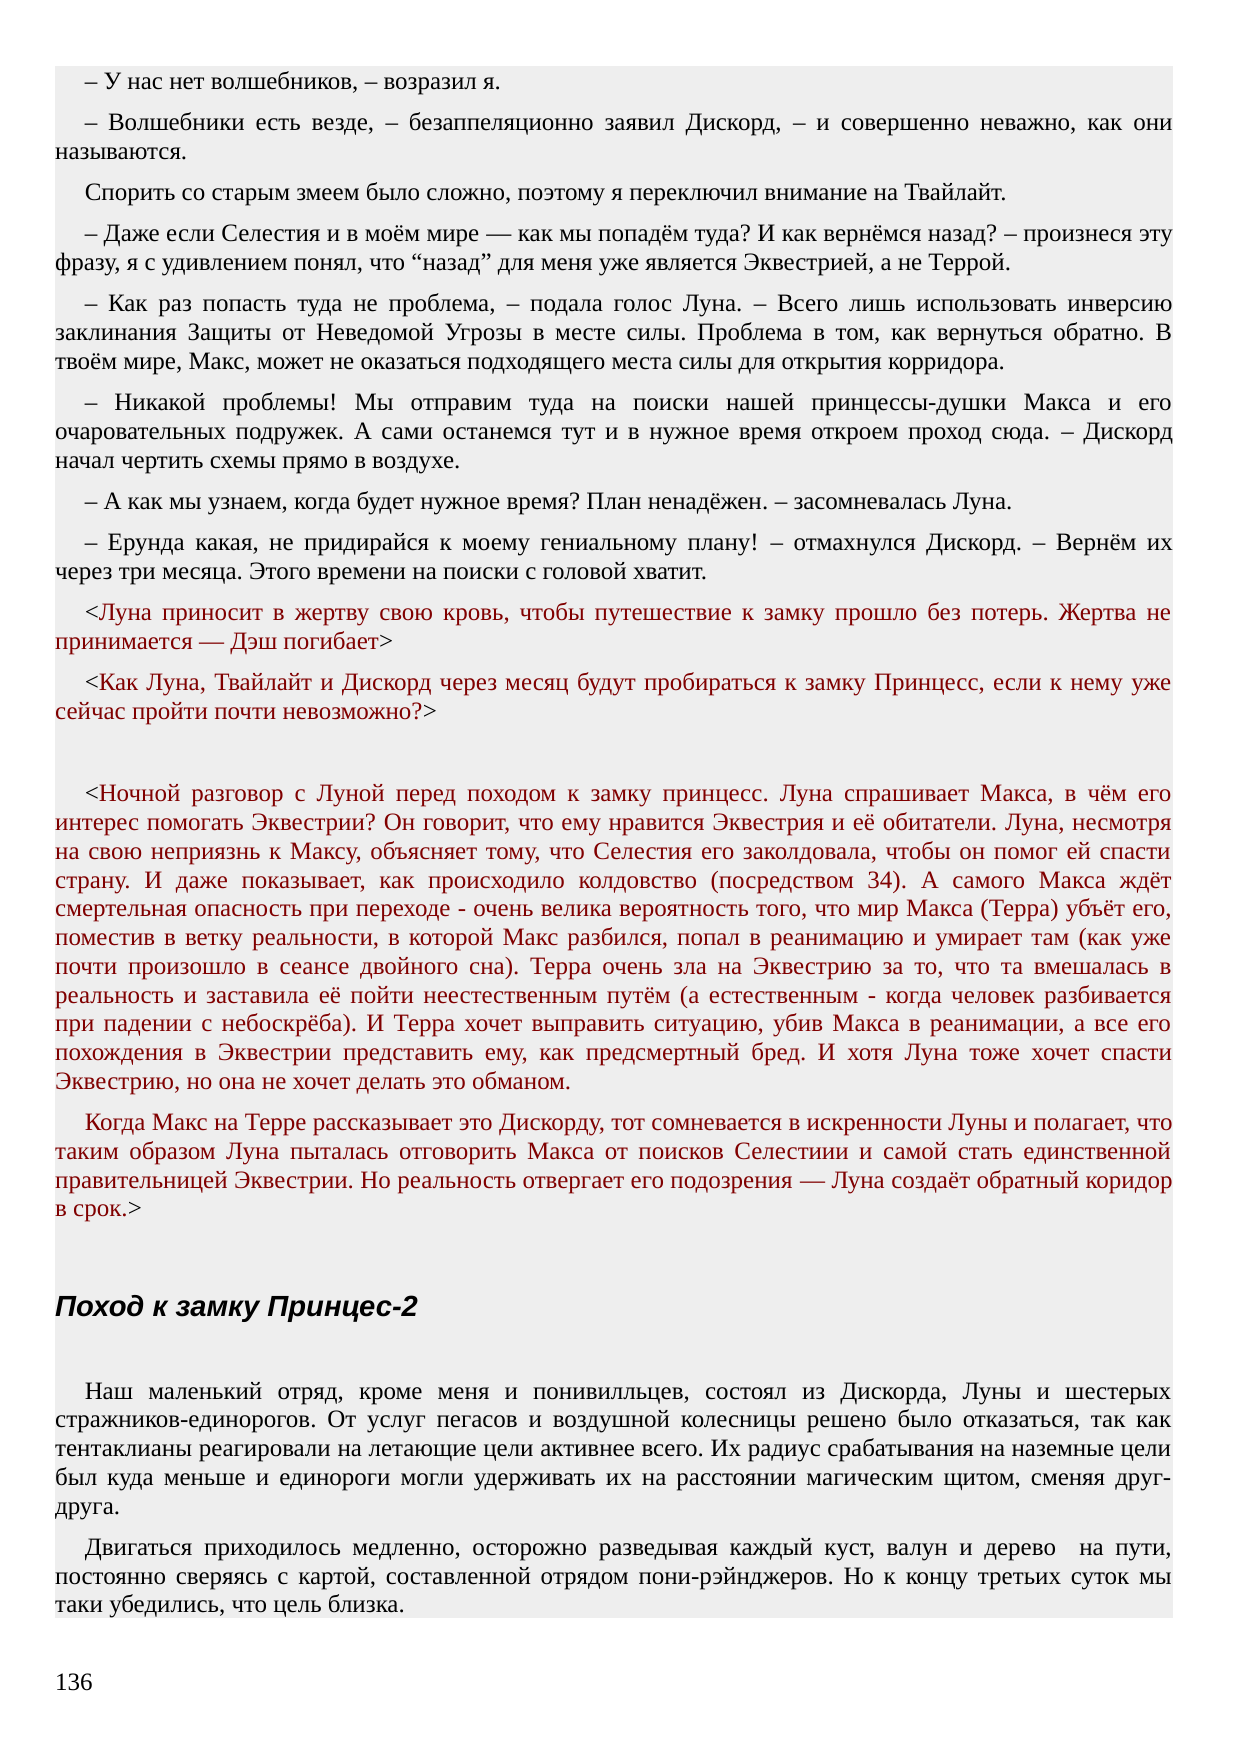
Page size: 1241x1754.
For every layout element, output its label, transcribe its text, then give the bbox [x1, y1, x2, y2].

text – У нас нет волшебников, – возразил я. [55, 66, 1173, 95]
text – Волшебники есть везде, – безаппеляционно заявил Дискорд, – и совершенно неважно, как они называются. [55, 107, 1173, 165]
text Двигаться приходилось медленно, осторожно разведывая каждый куст, валун и дерево на пути, постоянно сверяясь с картой, составленной отрядом пони-рэйнджеров. Но к концу третьих суток мы таки убедились, что цель близка. [55, 1532, 1173, 1618]
text <Как Луна, Твайлайт и Дискорд через месяц будут пробираться к замку Принцесс, если к нему уже сейчас пройти почти невозможно?> [55, 667, 1173, 725]
text Когда Макс на Терре рассказывает это Дискорду, тот сомневается в искренности Луны и полагает, что таким образом Луна пыталась отговорить Макса от поисков Селестиии и самой стать единственной правительницей Эквестрии. Но реальность отвергает его подозрения — Луна создаёт обратный коридор в срок.> [55, 1107, 1173, 1222]
text Спорить со старым змеем было сложно, поэтому я переключил внимание на Твайлайт. [55, 177, 1173, 206]
text – А как мы узнаем, когда будет нужное время? План ненадёжен. – засомневалась Луна. [55, 486, 1173, 515]
text Наш маленький отряд, кроме меня и понивилльцев, состоял из Дискорда, Луны и шестерых стражников-единорогов. От услуг пегасов и воздушной колесницы решено было отказаться, так как тентаклианы реагировали на летающие цели активнее всего. Их радиус срабатывания на наземные цели был куда меньше и единороги могли удерживать их на расстоянии магическим щитом, сменяя друг-друга. [55, 1376, 1173, 1519]
text – Никакой проблемы! Мы отправим туда на поиски нашей принцессы-душки Макса и его очаровательных подружек. А сами останемся тут и в нужное время откроем проход сюда. – Дискорд начал чертить схемы прямо в воздухе. [55, 387, 1173, 473]
text <Ночной разговор с Луной перед походом к замку принцесс. Луна спрашивает Макса, в чём его интерес помогать Эквестрии? Он говорит, что ему нравится Эквестрия и её обитатели. Луна, несмотря на свою неприязнь к Максу, объясняет тому, что Селестия его заколдовала, чтобы он помог ей спасти страну. И даже показывает, как происходило колдовство (посредством 34). А самого Макса ждёт смертельная опасность при переходе - очень велика вероятность того, что мир Макса (Терра) убъёт его, поместив в ветку реальности, в которой Макс разбился, попал в реанимацию и умирает там (как уже почти произошло в сеансе двойного сна). Терра очень зла на Эквестрию за то, что та вмешалась в реальность и заставила её пойти неестественным путём (а естественным - когда человек разбивается при падении с небоскрёба). И Терра хочет выправить ситуацию, убив Макса в реанимации, а все его похождения в Эквестрии представить ему, как предсмертный бред. И хотя Луна тоже хочет спасти Эквестрию, но она не хочет делать это обманом. [55, 778, 1173, 1095]
text <Луна приносит в жертву свою кровь, чтобы путешествие к замку прошло без потерь. Жертва не принимается — Дэш погибает> [55, 597, 1173, 655]
text – Даже если Селестия и в моём мире — как мы попадём туда? И как вернёмся назад? – произнеся эту фразу, я с удивлением понял, что “назад” для меня уже является Эквестрией, а не Террой. [55, 218, 1173, 276]
text – Ерунда какая, не придирайся к моему гениальному плану! – отмахнулся Дискорд. – Вернём их через три месяца. Этого времени на поиски с головой хватит. [55, 527, 1173, 585]
text – Как раз попасть туда не проблема, – подала голос Луна. – Всего лишь использовать инверсию заклинания Защиты от Неведомой Угрозы в месте силы. Проблема в том, как вернуться обратно. В твоём мире, Макс, может не оказаться подходящего места силы для открытия корридора. [55, 288, 1173, 375]
subtitle Поход к замку Принцес-2 [55, 1288, 1173, 1322]
